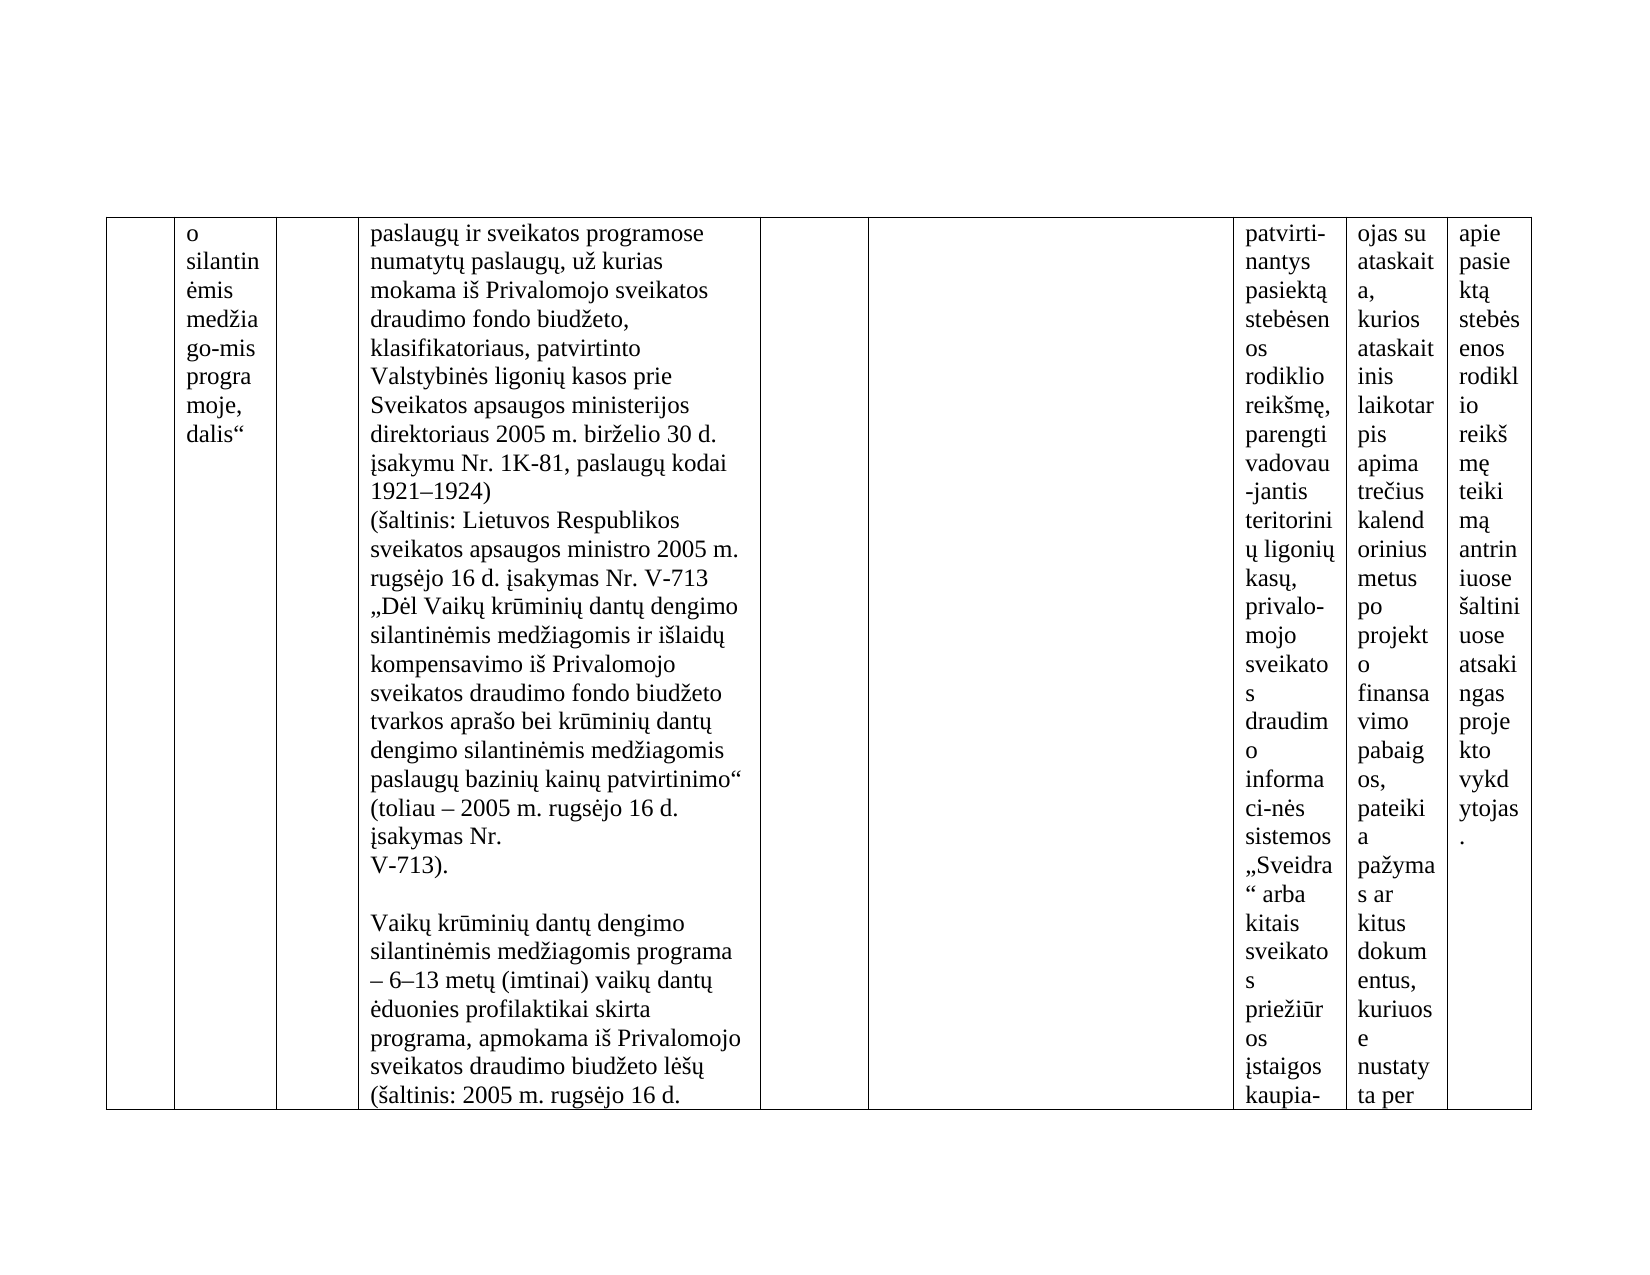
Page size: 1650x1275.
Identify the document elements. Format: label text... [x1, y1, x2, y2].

table_cell [869, 218, 1233, 1109]
table_cell [761, 218, 868, 1109]
table_cell [107, 218, 174, 1109]
table_cell apie pasiektą stebėsenos rodiklio reikšmę teikimą antriniuose šaltiniuose atsakingas projekto vykdytojas. [1448, 218, 1531, 1109]
table_cell [277, 218, 358, 1109]
table_cell paslaugų ir sveikatos programose numatytų paslaugų, už kurias mokama iš Privalomojo sveikatos draudimo fondo biudžeto, klasifikatoriaus, patvirtinto Valstybinės ligonių kasos prie Sveikatos apsaugos ministerijos direktoriaus 2005 m. birželio 30 d. įsakymu Nr. 1K-81, paslaugų kodai 1921–1924) (šaltinis: Lietuvos Respublikos sveikatos apsaugos ministro 2005 m. rugsėjo 16 d. įsakymas Nr. V-713 „Dėl Vaikų krūminių dantų dengimo silantinėmis medžiagomis ir išlaidų kompensavimo iš Privalomojo sveikatos draudimo fondo biudžeto tvarkos aprašo bei krūminių dantų dengimo silantinėmis medžiagomis paslaugų bazinių kainų patvirtinimo“ (toliau – 2005 m. rugsėjo 16 d. įsakymas Nr. V-713). Vaikų krūminių dantų dengimo silantinėmis medžiagomis programa – 6–13 metų (imtinai) vaikų dantų ėduonies profilaktikai skirta programa, apmokama iš Privalomojo sveikatos draudimo biudžeto lėšų (šaltinis: 2005 m. rugsėjo 16 d. [359, 218, 760, 1109]
table_cell patvirti-nantys pasiektą stebėsenos rodiklio reikšmę, parengti vadovau-jantis teritorinių ligonių kasų, privalo-mojo sveikatos draudimo informaci-nės sistemos „Sveidra“ arba kitais sveikatos priežiūros įstaigos kaupia- [1234, 218, 1346, 1109]
table_cell ojas su ataskaita, kurios ataskaitinis laikotarpis apima trečius kalendorinius metus po projekto finansavimo pabaigos, pateikia pažymas ar kitus dokumentus, kuriuose nustatyta per [1347, 218, 1447, 1109]
table_cell o silantinėmis medžiago-mis programoje, dalis“ [175, 218, 276, 1109]
